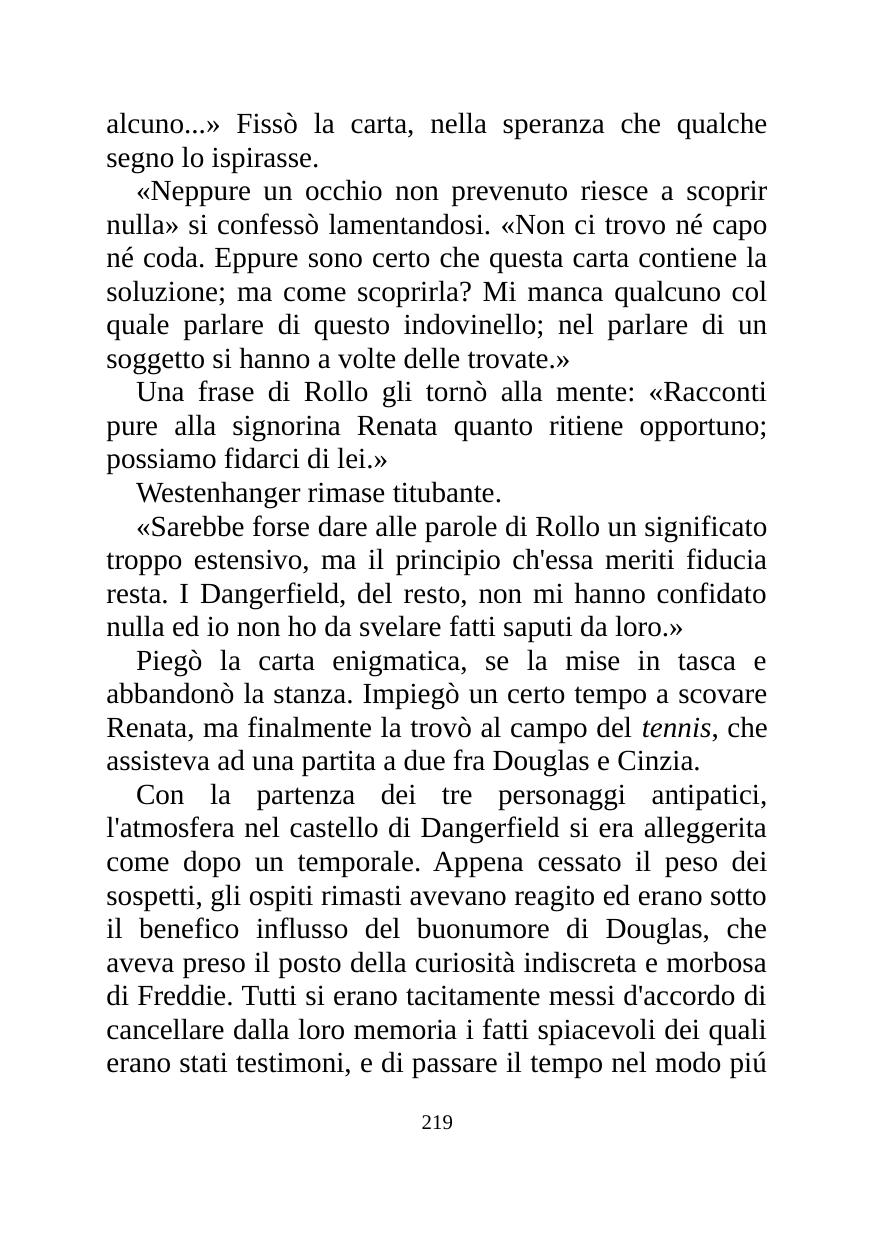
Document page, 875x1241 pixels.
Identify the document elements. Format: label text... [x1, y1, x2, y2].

text alcuno...» Fissò la carta, nella speranza che qualche segno lo ispirasse. [106, 106, 768, 173]
text Con la partenza dei tre personaggi antipatici, l'atmosfera nel castello di Dangerfield si era alleggerita come dopo un temporale. Appena cessato il peso dei sospetti, gli ospiti rimasti avevano reagito ed erano sotto il benefico influsso del buonumore di Douglas, che aveva preso il posto della curiosità indiscreta e morbosa di Freddie. Tutti si erano tacitamente messi d'accordo di cancellare dalla loro memoria i fatti spiacevoli dei quali erano stati testimoni, e di passare il tempo nel modo piú [106, 777, 768, 1079]
text Westenhanger rimase titubante. [106, 475, 768, 509]
text Piegò la carta enigmatica, se la mise in tasca e abbandonò la stanza. Impiegò un certo tempo a scovare Renata, ma finalmente la trovò al campo del tennis, che assisteva ad una partita a due fra Douglas e Cinzia. [106, 643, 768, 777]
text Una frase di Rollo gli tornò alla mente: «Racconti pure alla signorina Renata quanto ritiene opportuno; possiamo fidarci di lei.» [106, 374, 768, 475]
text «Sarebbe forse dare alle parole di Rollo un significato troppo estensivo, ma il principio ch'essa meriti fiducia resta. I Dangerfield, del resto, non mi hanno confidato nulla ed io non ho da svelare fatti saputi da loro.» [106, 509, 768, 643]
text «Neppure un occhio non prevenuto riesce a scoprir nulla» si confessò lamentandosi. «Non ci trovo né capo né coda. Eppure sono certo che questa carta contiene la soluzione; ma come scoprirla? Mi manca qualcuno col quale parlare di questo indovinello; nel parlare di un soggetto si hanno a volte delle trovate.» [106, 173, 768, 374]
